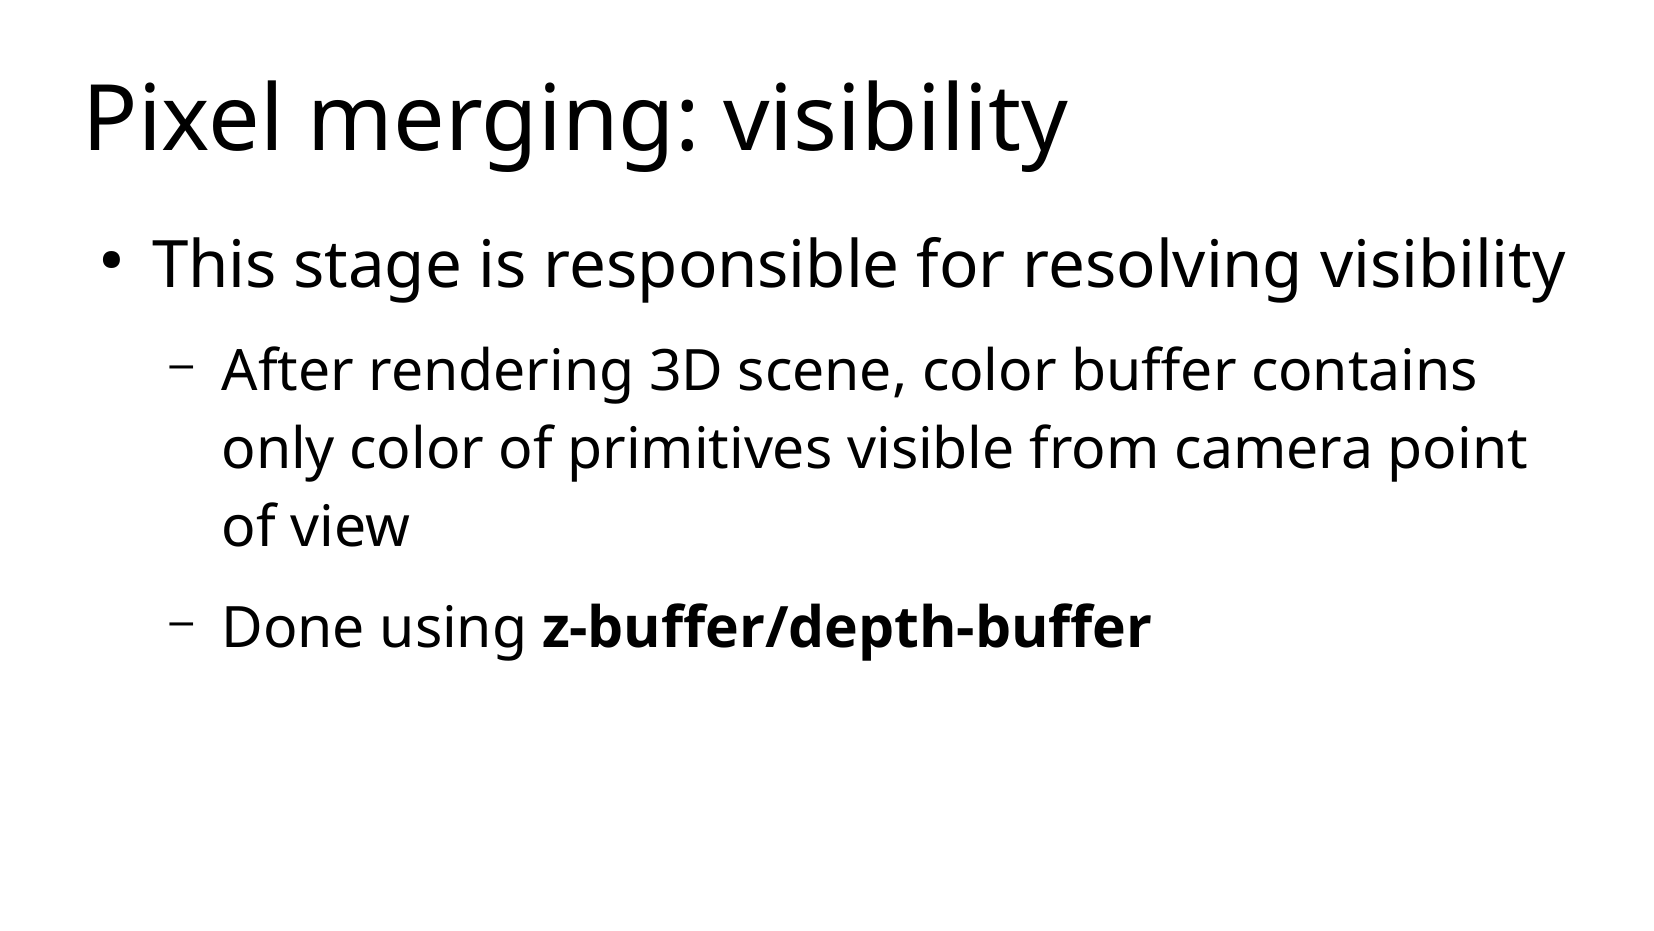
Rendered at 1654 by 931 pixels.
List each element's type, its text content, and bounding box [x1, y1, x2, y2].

title Pixel merging: visibility [82, 37, 1571, 193]
list This stage is responsible for resolving visibility After rendering 3D scene, color buffer contains only color of primitives visible from camera point of view Done using z-buffer/depth-buffer [82, 217, 1571, 758]
